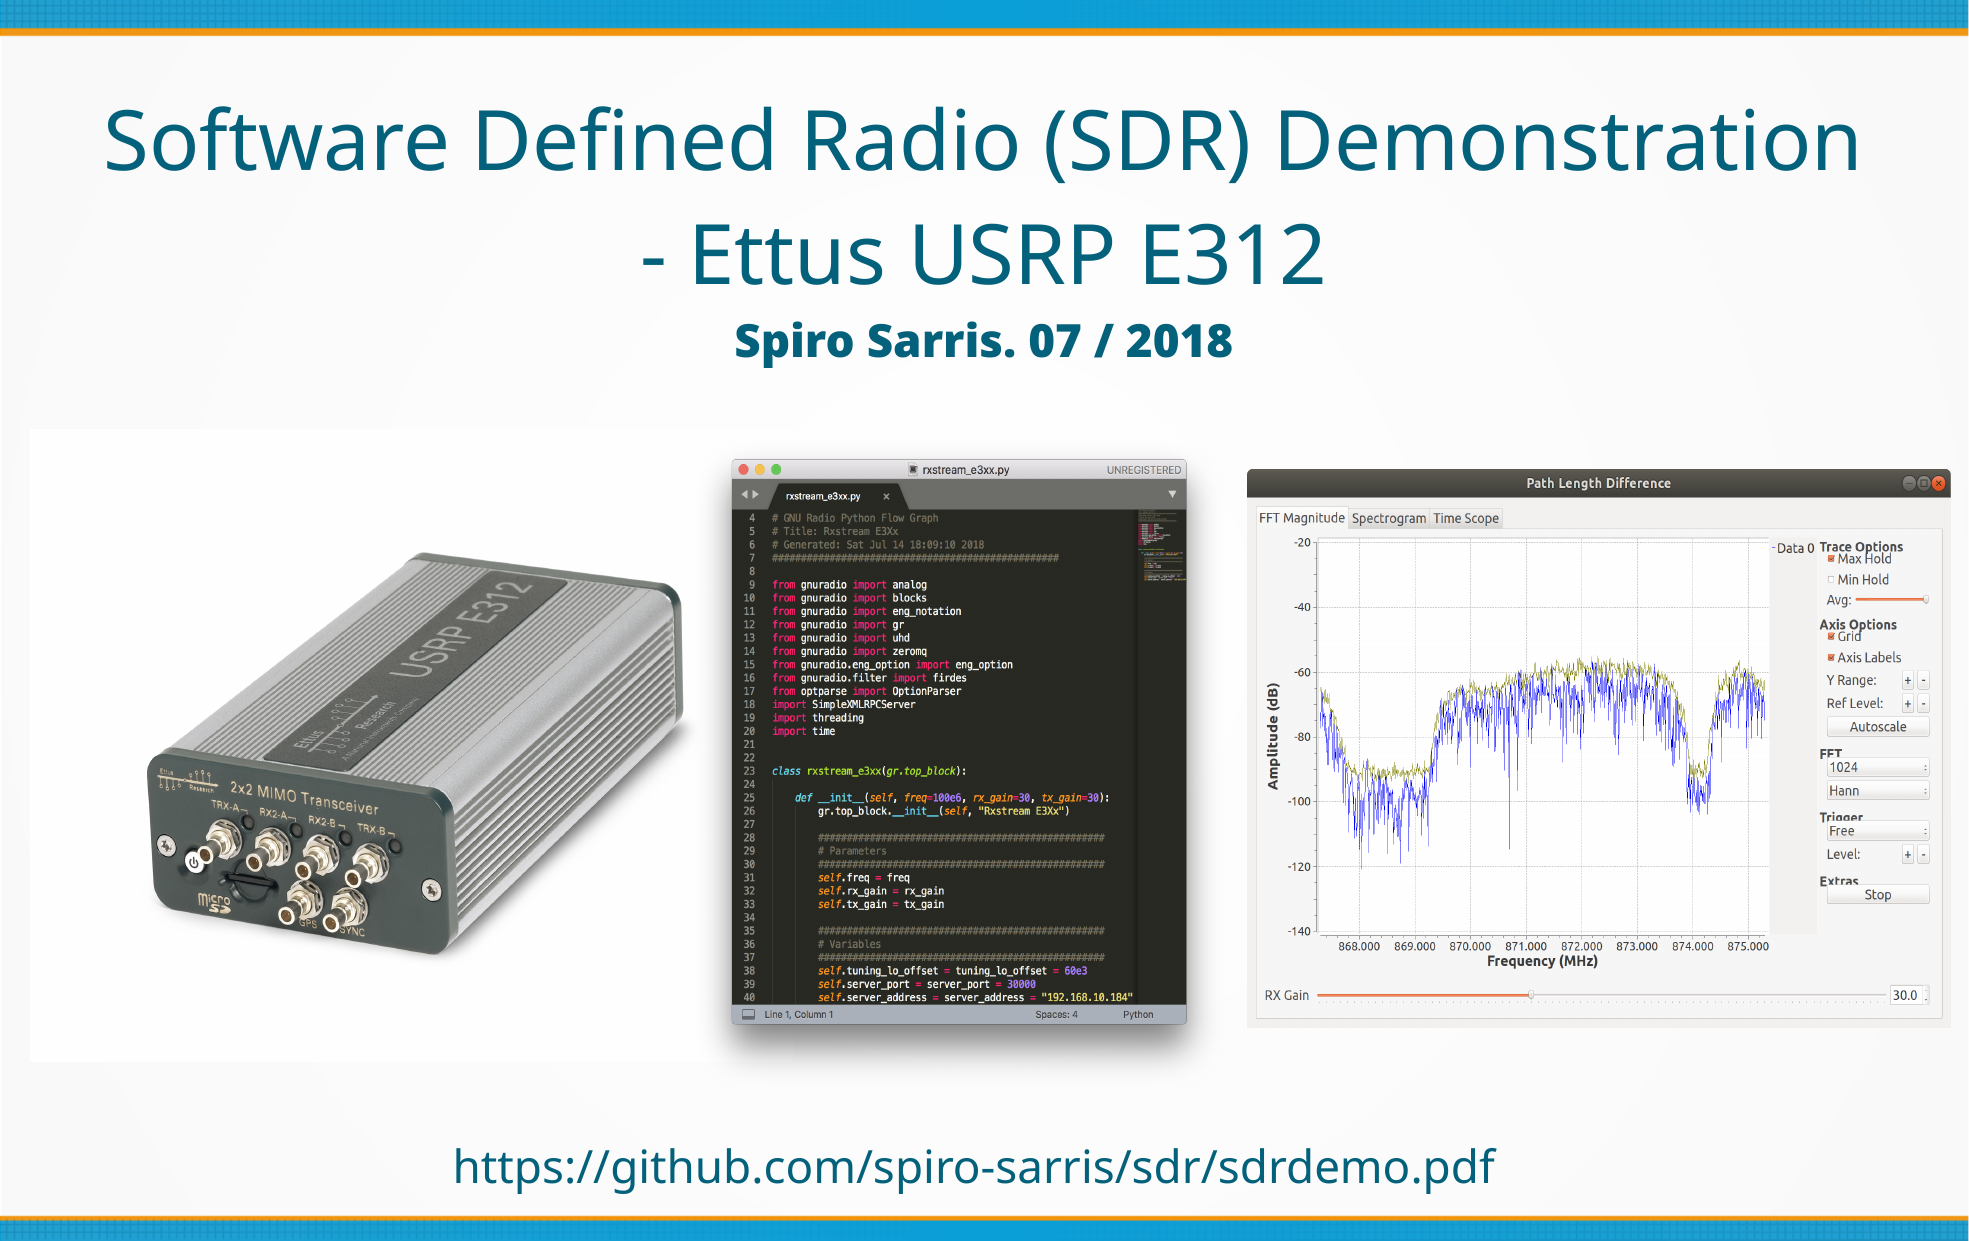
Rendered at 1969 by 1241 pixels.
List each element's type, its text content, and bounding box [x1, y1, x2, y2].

subtitle Software Defined Radio (SDR) Demonstration - Ettus USRP E312 Spiro Sarris. 07 / 2018 [98, 63, 1870, 391]
picture [0, 0, 1969, 1241]
text_box https://github.com/spiro-sarris/sdr/sdrdemo.pdf [88, 1138, 1861, 1193]
